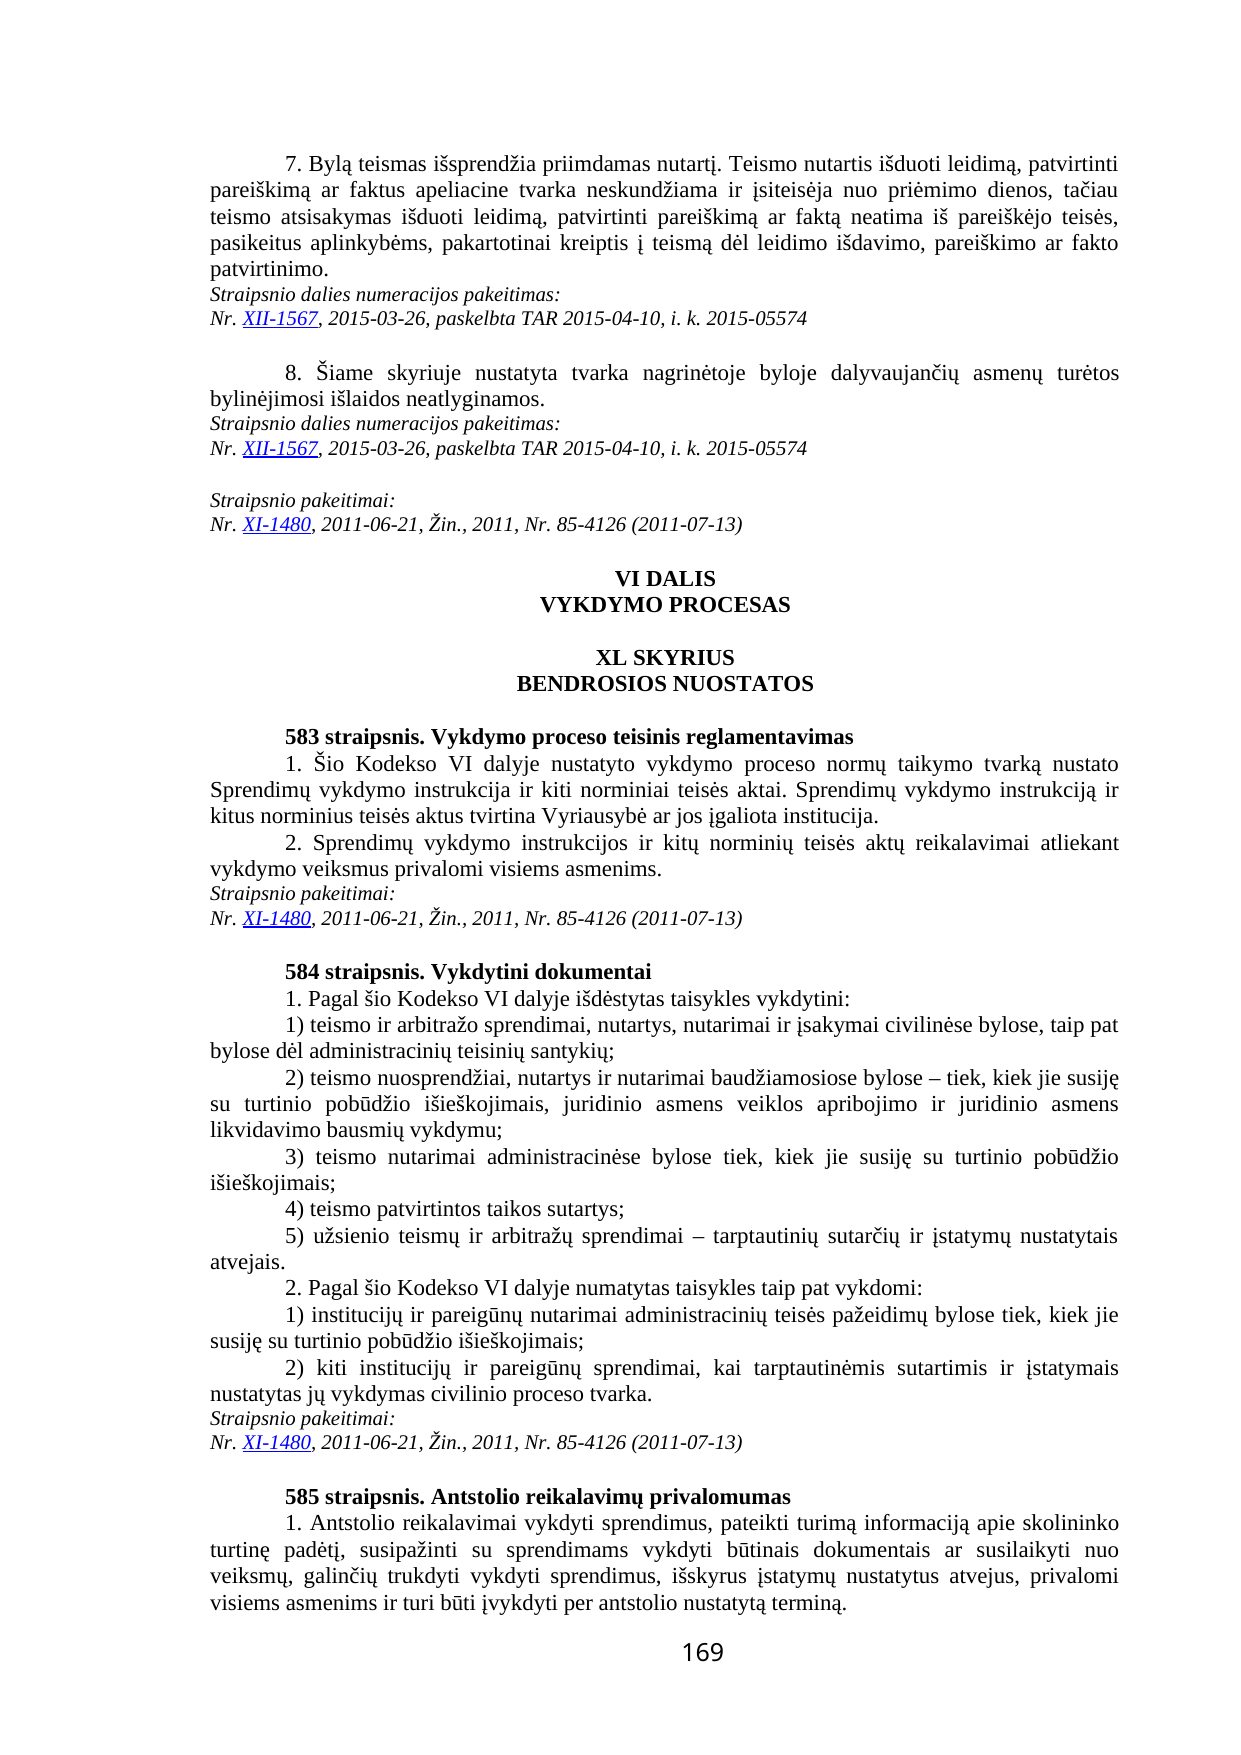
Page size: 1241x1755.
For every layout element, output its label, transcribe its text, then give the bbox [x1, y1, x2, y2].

text VYKDYMO PROCESAS [210, 591, 1120, 618]
text 8. Šiame skyriuje nustatyta tvarka nagrinėtoje byloje dalyvaujančių asmenų turėtos bylinėjimosi išlaidos neatlyginamos. [210, 359, 1120, 411]
text Nr. XII-1567, 2015-03-26, paskelbta TAR 2015-04-10, i. k. 2015-05574 [210, 306, 1120, 330]
text 1. Antstolio reikalavimai vykdyti sprendimus, pateikti turimą informaciją apie skolininko turtinę padėtį, susipažinti su sprendimams vykdyti būtinais dokumentais ar susilaikyti nuo veiksmų, galinčių trukdyti vykdyti sprendimus, išskyrus įstatymų nustatytus atvejus, privalomi visiems asmenims ir turi būti įvykdyti per antstolio nustatytą terminą. [210, 1509, 1120, 1615]
text Straipsnio dalies numeracijos pakeitimas: [210, 282, 1120, 306]
text Nr. XI-1480, 2011-06-21, Žin., 2011, Nr. 85-4126 (2011-07-13) [210, 512, 1120, 536]
text 7. Bylą teismas išsprendžia priimdamas nutartį. Teismo nutartis išduoti leidimą, patvirtinti pareiškimą ar faktus apeliacine tvarka neskundžiama ir įsiteisėja nuo priėmimo dienos, tačiau teismo atsisakymas išduoti leidimą, patvirtinti pareiškimą ar faktą neatima iš pareiškėjo teisės, pasikeitus aplinkybėms, pakartotinai kreiptis į teismą dėl leidimo išdavimo, pareiškimo ar fakto patvirtinimo. [210, 150, 1120, 282]
text 583 straipsnis. Vykdymo proceso teisinis reglamentavimas [210, 723, 1120, 749]
text Nr. XI-1480, 2011-06-21, Žin., 2011, Nr. 85-4126 (2011-07-13) [210, 905, 1120, 929]
text Nr. XI-1480, 2011-06-21, Žin., 2011, Nr. 85-4126 (2011-07-13) [210, 1430, 1120, 1454]
text 1) institucijų ir pareigūnų nutarimai administracinių teisės pažeidimų bylose tiek, kiek jie susiję su turtinio pobūdžio išieškojimais; [210, 1301, 1120, 1353]
text 2) kiti institucijų ir pareigūnų sprendimai, kai tarptautinėmis sutartimis ir įstatymais nustatytas jų vykdymas civilinio proceso tvarka. [210, 1353, 1120, 1406]
text VI DALIS [210, 565, 1120, 591]
text 1. Šio Kodekso VI dalyje nustatyto vykdymo proceso normų taikymo tvarką nustato Sprendimų vykdymo instrukcija ir kiti norminiai teisės aktai. Sprendimų vykdymo instrukciją ir kitus norminius teisės aktus tvirtina Vyriausybė ar jos įgaliota institucija. [210, 749, 1120, 829]
text 1. Pagal šio Kodekso VI dalyje išdėstytas taisykles vykdytini: [210, 984, 1120, 1011]
text XL SKYRIUS [210, 644, 1120, 671]
text 3) teismo nutarimai administracinėse bylose tiek, kiek jie susiję su turtinio pobūdžio išieškojimais; [210, 1143, 1120, 1195]
text 1) teismo ir arbitražo sprendimai, nutartys, nutarimai ir įsakymai civilinėse bylose, taip pat bylose dėl administracinių teisinių santykių; [210, 1011, 1120, 1064]
text Straipsnio pakeitimai: [210, 881, 1120, 905]
text 585 straipsnis. Antstolio reikalavimų privalomumas [210, 1483, 1120, 1509]
text 584 straipsnis. Vykdytini dokumentai [210, 958, 1120, 984]
text 2. Pagal šio Kodekso VI dalyje numatytas taisykles taip pat vykdomi: [210, 1274, 1120, 1301]
text Straipsnio dalies numeracijos pakeitimas: [210, 411, 1120, 435]
text 2. Sprendimų vykdymo instrukcijos ir kitų norminių teisės aktų reikalavimai atliekant vykdymo veiksmus privalomi visiems asmenims. [210, 829, 1120, 881]
text 2) teismo nuosprendžiai, nutartys ir nutarimai baudžiamosiose bylose – tiek, kiek jie susiję su turtinio pobūdžio išieškojimais, juridinio asmens veiklos apribojimo ir juridinio asmens likvidavimo bausmių vykdymu; [210, 1064, 1120, 1143]
text Straipsnio pakeitimai: [210, 488, 1120, 512]
text Nr. XII-1567, 2015-03-26, paskelbta TAR 2015-04-10, i. k. 2015-05574 [210, 435, 1120, 459]
text 4) teismo patvirtintos taikos sutartys; [210, 1195, 1120, 1222]
text BENDROSIOS NUOSTATOS [210, 671, 1120, 697]
text 5) užsienio teismų ir arbitražų sprendimai – tarptautinių sutarčių ir įstatymų nustatytais atvejais. [210, 1222, 1120, 1274]
text Straipsnio pakeitimai: [210, 1406, 1120, 1430]
